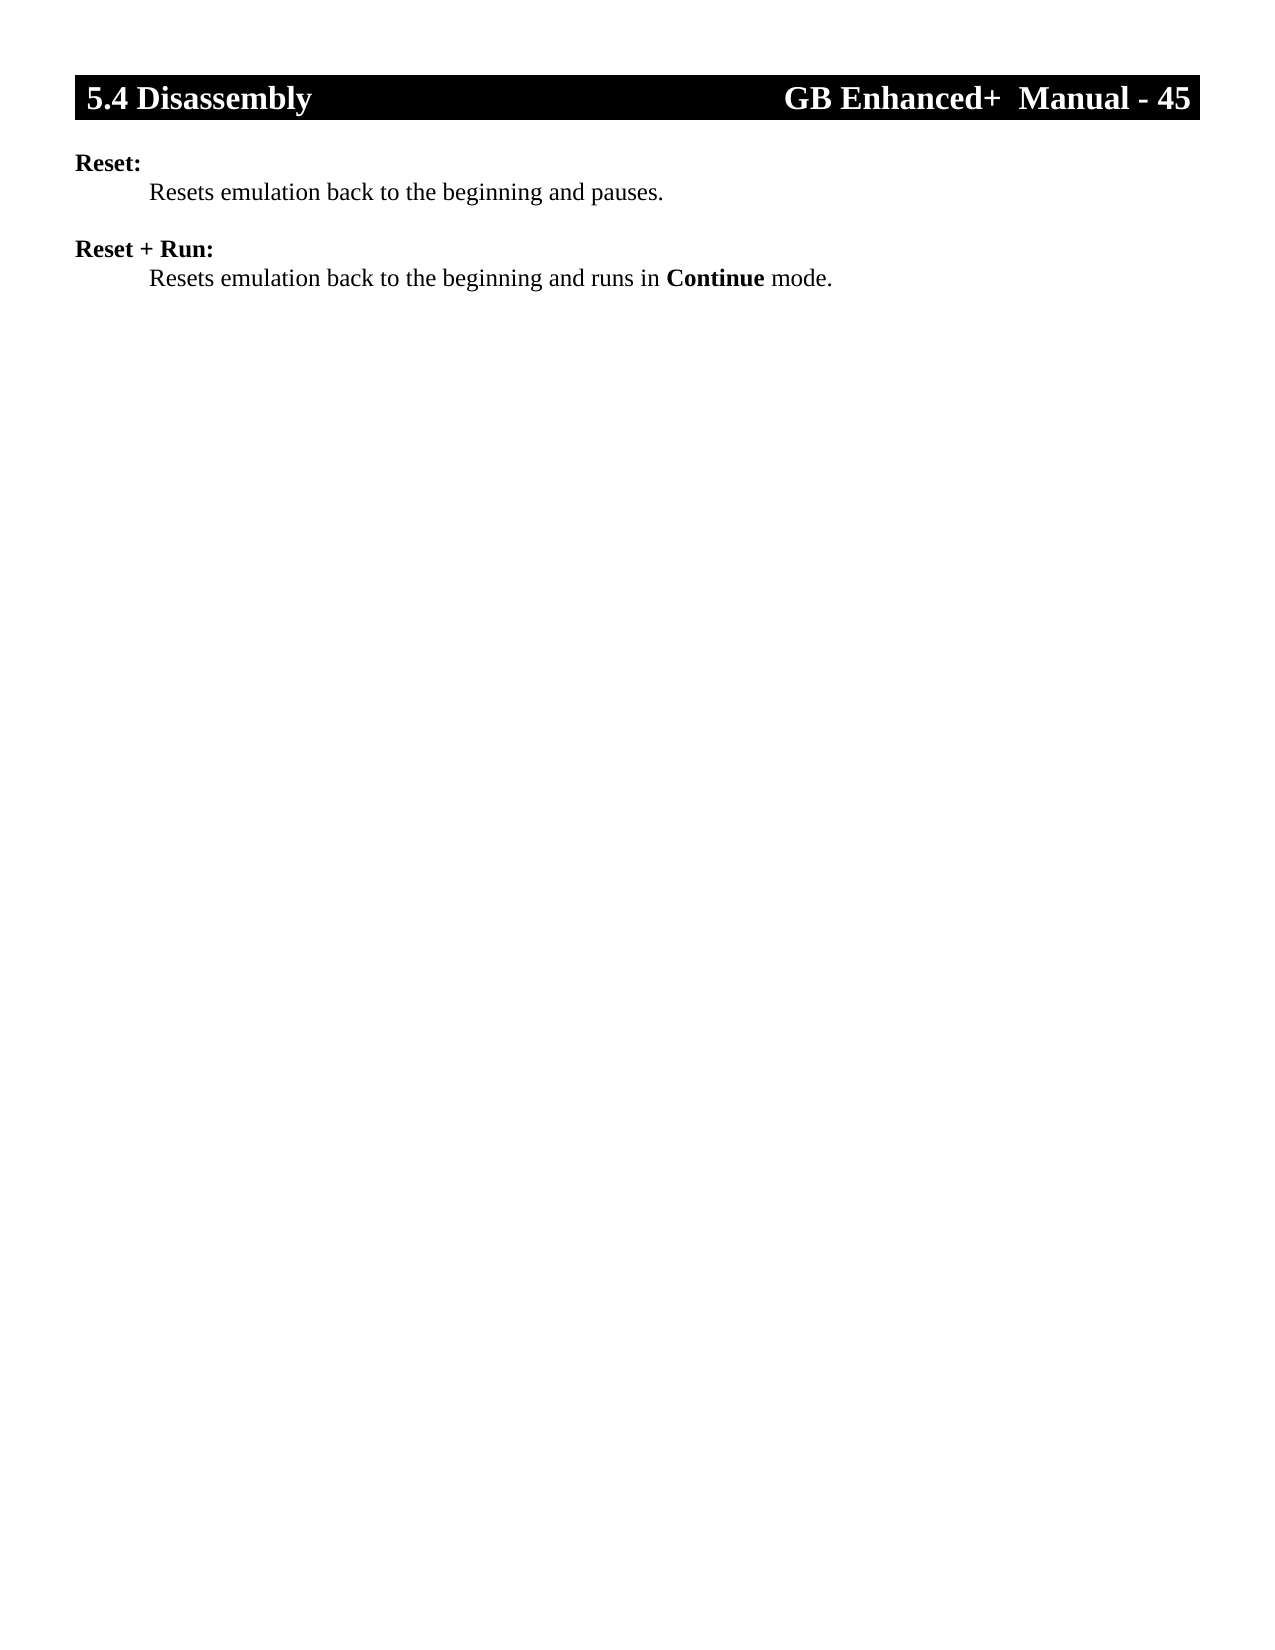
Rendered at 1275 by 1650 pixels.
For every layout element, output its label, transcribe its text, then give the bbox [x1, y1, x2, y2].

text 5.4 Disassembly GB Enhanced+ Manual - 45 [75, 75, 1200, 119]
text Reset + Run: [75, 234, 1200, 263]
text Reset: [75, 148, 1200, 177]
text Resets emulation back to the beginning and pauses. [75, 177, 1200, 206]
text Resets emulation back to the beginning and runs in Continue mode. [75, 263, 1200, 292]
